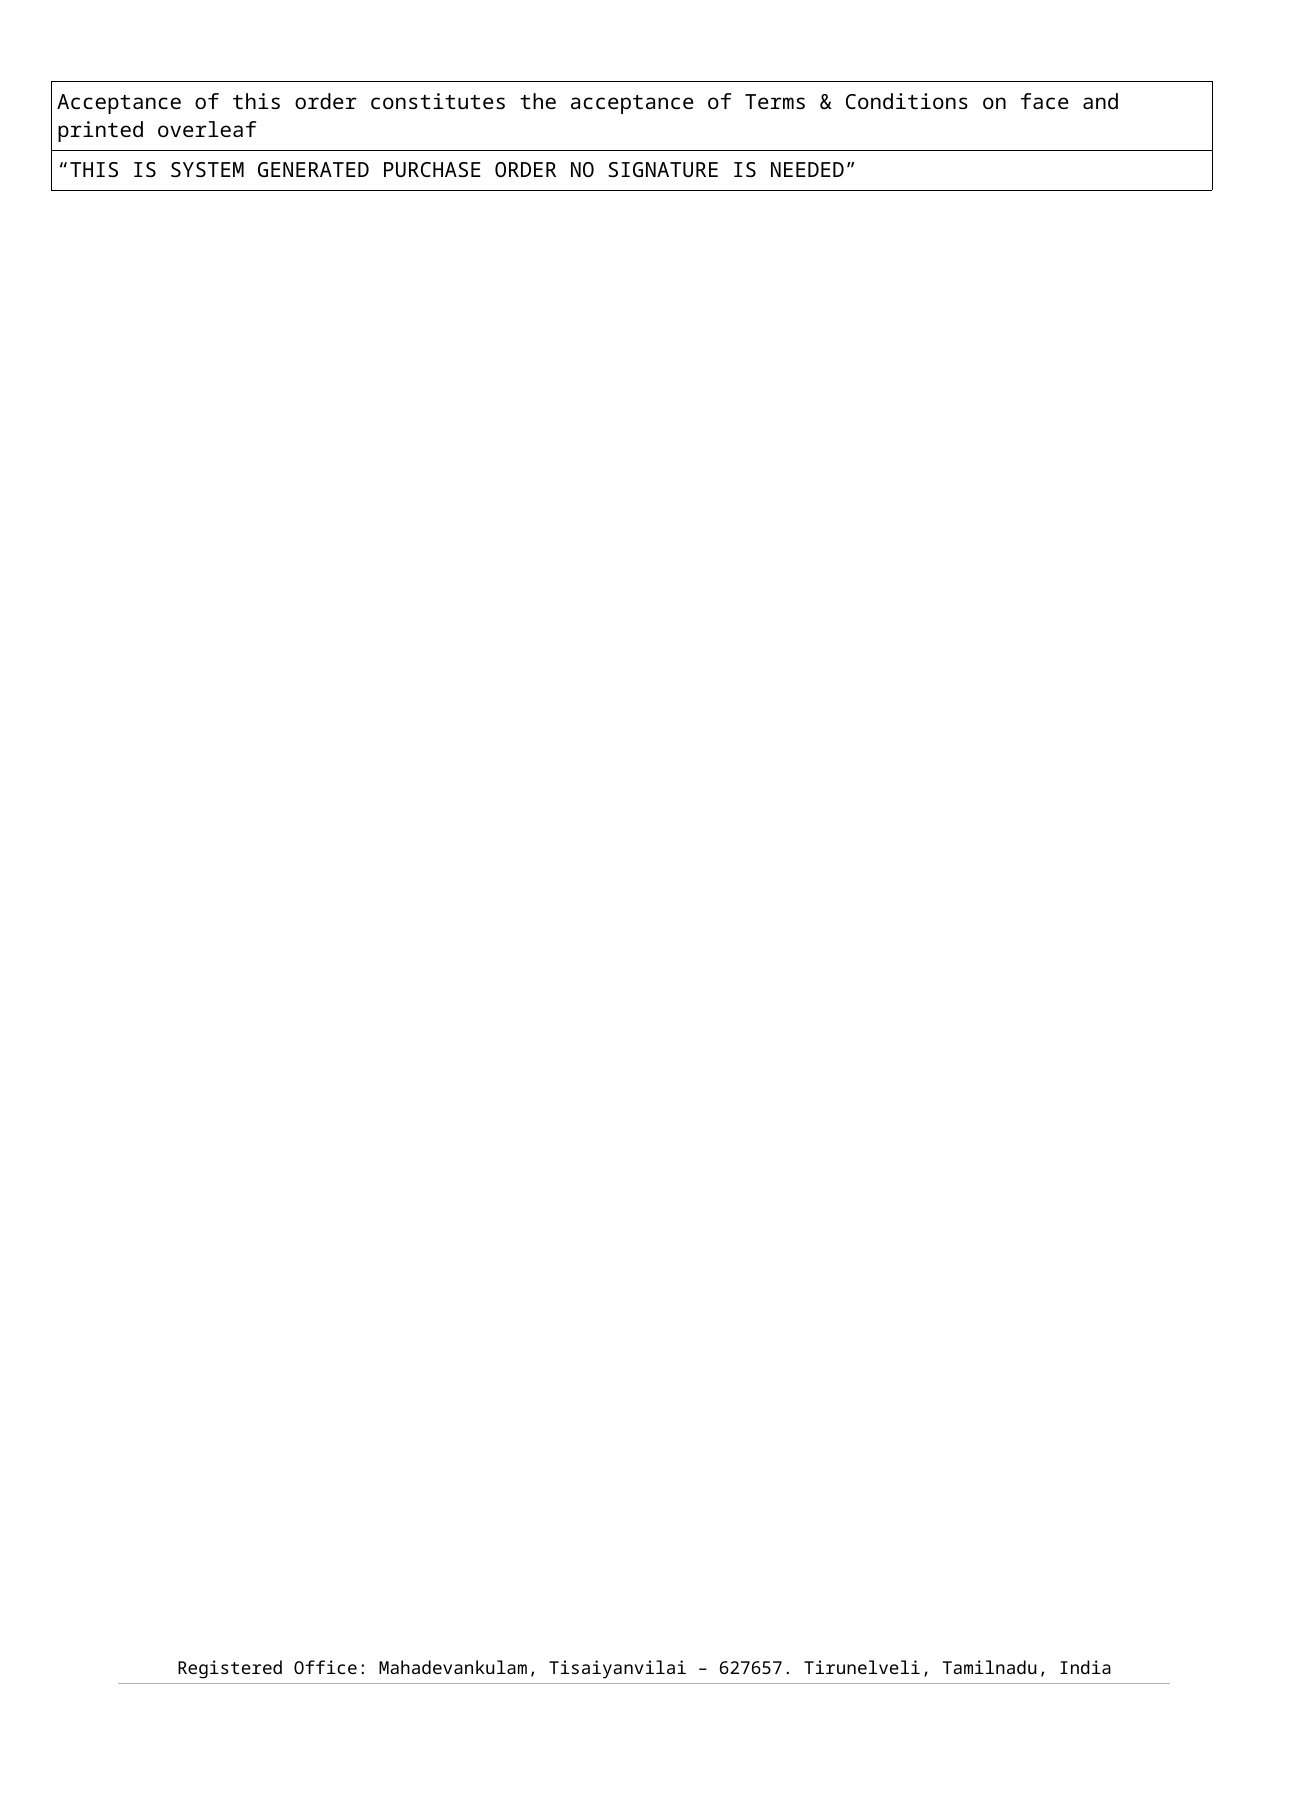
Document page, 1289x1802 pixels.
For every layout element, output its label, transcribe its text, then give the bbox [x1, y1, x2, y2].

table_cell Acceptance of this order constitutes the acceptance of Terms & Conditions on face and printed overleaf [52, 82, 1212, 149]
table_cell “THIS IS SYSTEM GENERATED PURCHASE ORDER NO SIGNATURE IS NEEDED” [52, 151, 1212, 189]
